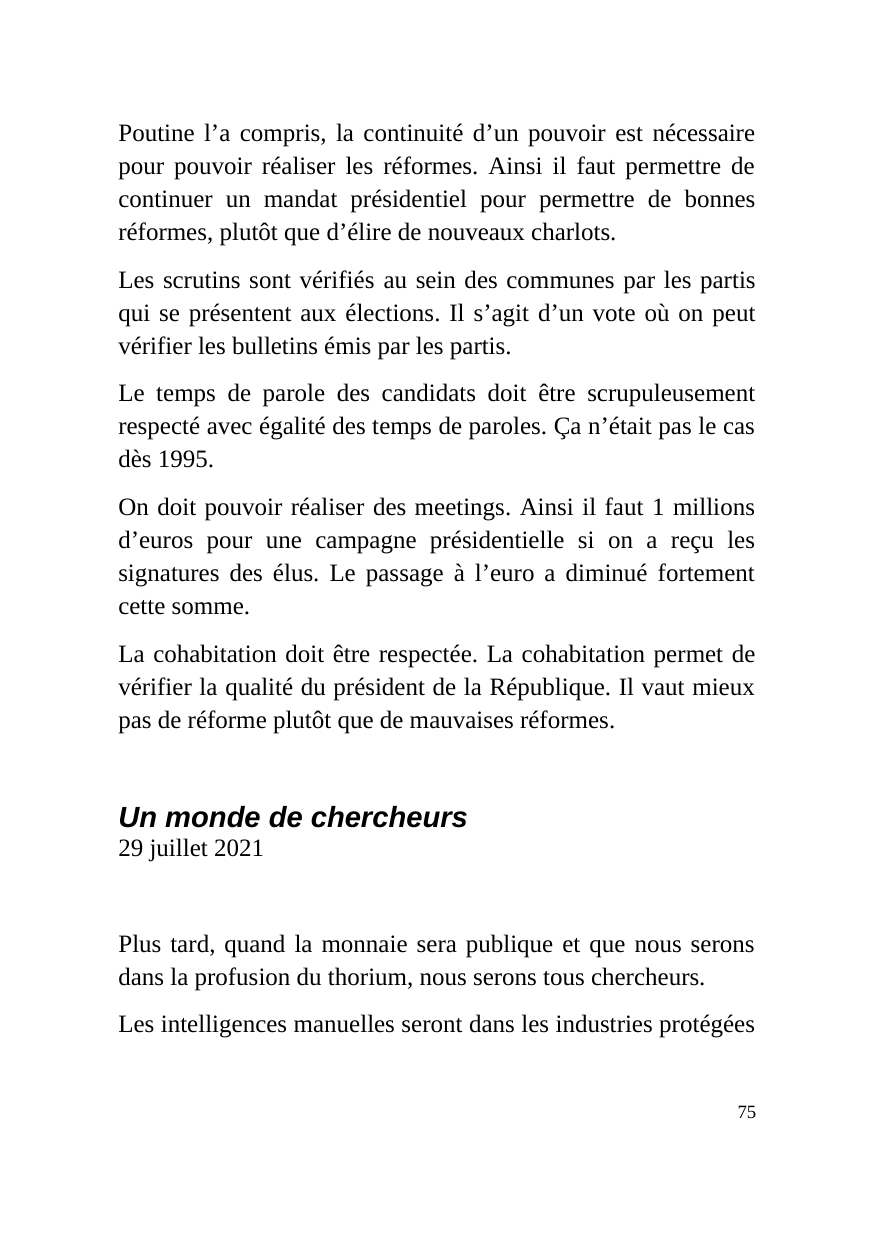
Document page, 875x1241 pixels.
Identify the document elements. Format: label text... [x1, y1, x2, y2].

text Plus tard, quand la monnaie sera publique et que nous serons dans la profusion du thorium, nous serons tous chercheurs. [118, 929, 756, 991]
text Les scrutins sont vérifiés au sein des communes par les partis qui se présentent aux élections. Il s’agit d’un vote où on peut vérifier les bulletins émis par les partis. [118, 265, 756, 359]
text La cohabitation doit être respectée. La cohabitation permet de vérifier la qualité du président de la République. Il vaut mieux pas de réforme plutôt que de mauvaises réformes. [118, 639, 756, 733]
text 29 juillet 2021 [118, 833, 756, 862]
text Poutine l’a compris, la continuité d’un pouvoir est nécessaire pour pouvoir réaliser les réformes. Ainsi il faut permettre de continuer un mandat présidentiel pour permettre de bonnes réformes, plutôt que d’élire de nouveaux charlots. [118, 118, 756, 246]
text On doit pouvoir réaliser des meetings. Ainsi il faut 1 millions d’euros pour une campagne présidentielle si on a reçu les signatures des élus. Le passage à l’euro a diminué fortement cette somme. [118, 492, 756, 620]
text Le temps de parole des candidats doit être scrupuleusement respecté avec égalité des temps de paroles. Ça n’était pas le cas dès 1995. [118, 378, 756, 473]
text Les intelligences manuelles seront dans les industries protégées [118, 1009, 756, 1038]
subtitle Un monde de chercheurs [118, 800, 756, 833]
